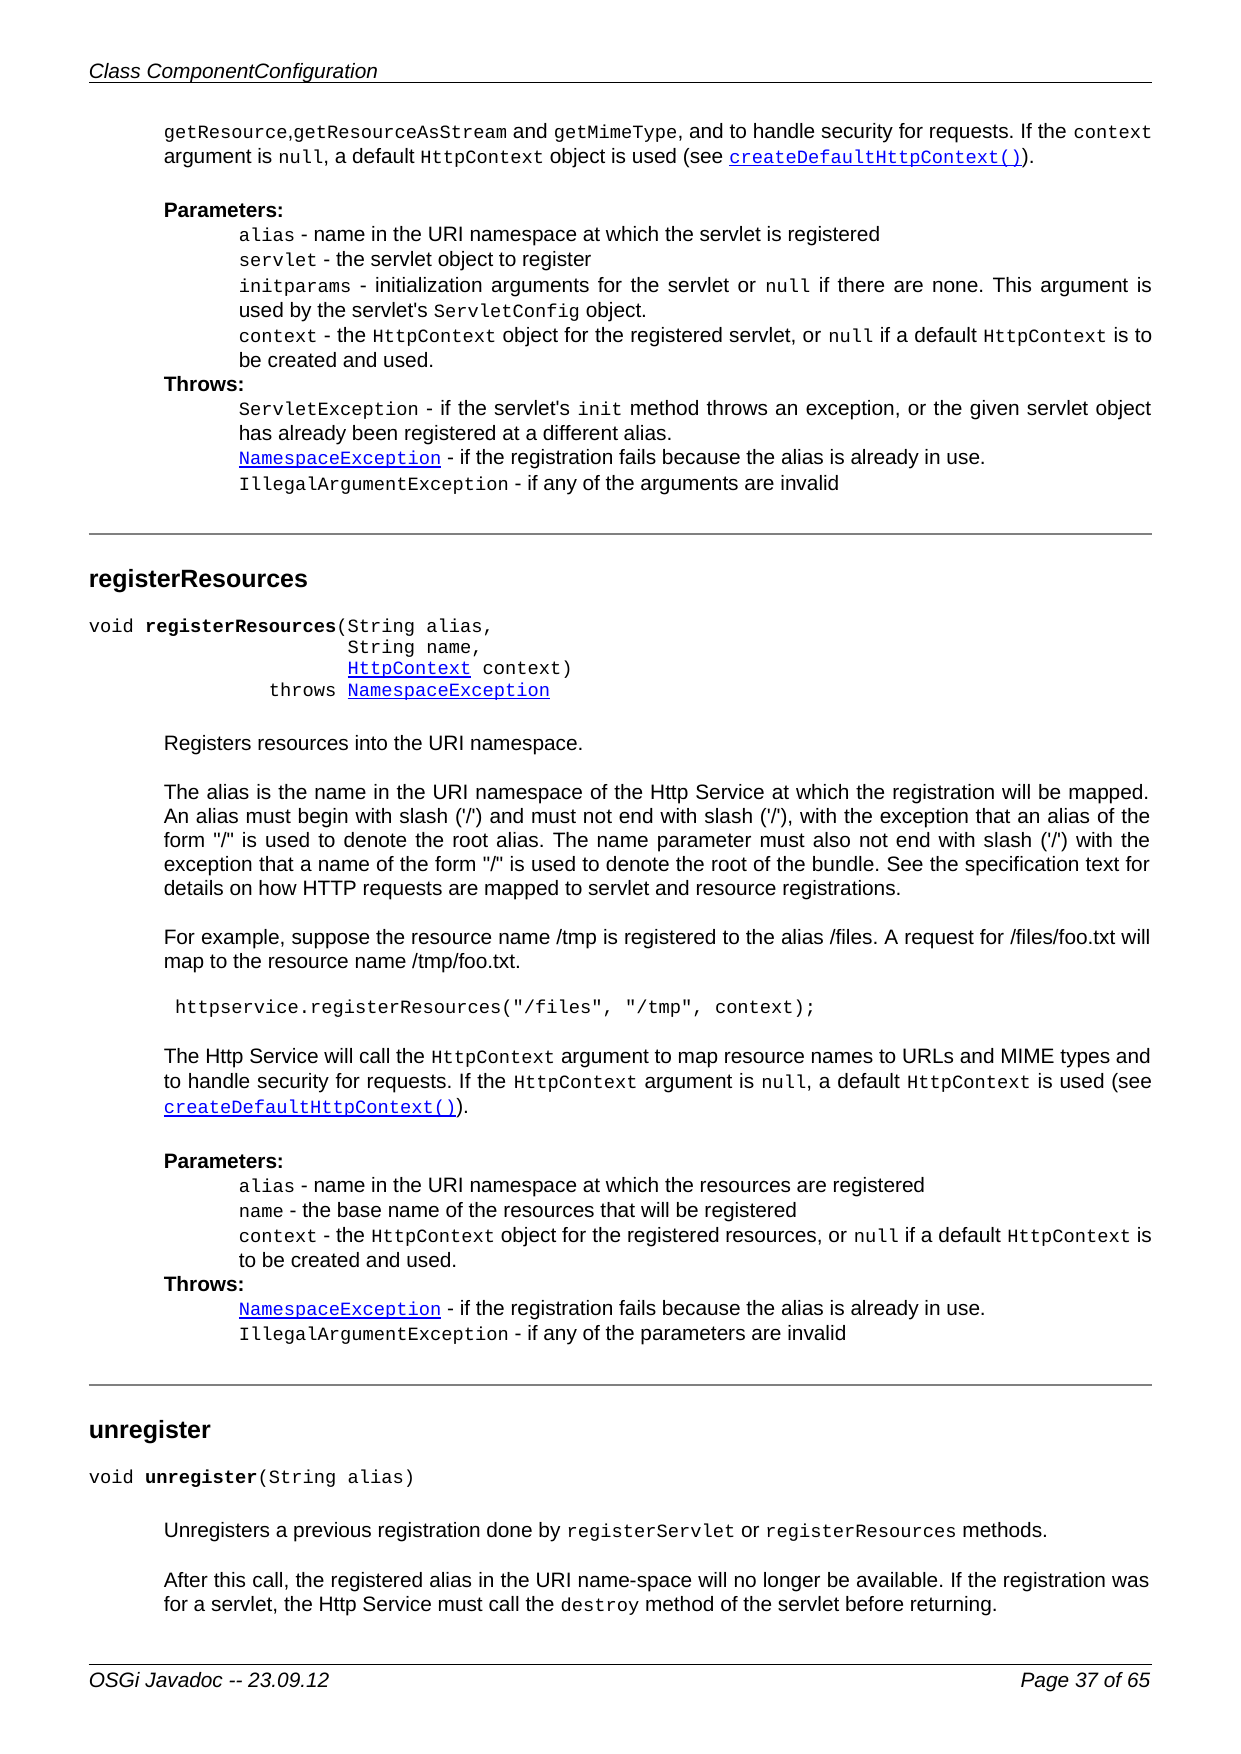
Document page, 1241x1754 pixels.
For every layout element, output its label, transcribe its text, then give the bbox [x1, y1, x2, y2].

text NamespaceException - if the registration fails because the alias is already in use. [238, 445, 1152, 470]
text httpservice.registerResources("/files", "/tmp", context); [163, 997, 1152, 1019]
text Throws: [163, 1272, 1152, 1296]
text alias - name in the URI namespace at which the servlet is registered [238, 222, 1152, 247]
text The alias is the name in the URI namespace of the Http Service at which the registration will be mapped. An alias must begin with slash ('/') and must not end with slash ('/'), with the exception that an alias of the form "/" is used to denote the root alias. The name parameter must also not end with slash ('/') with the exception that a name of the form "/" is used to denote the root of the bundle. See the specification text for details on how HTTP requests are mapped to servlet and resource registrations. [163, 780, 1152, 899]
text NamespaceException - if the registration fails because the alias is already in use. [238, 1296, 1152, 1321]
text getResource,getResourceAsStream and getMimeType, and to handle security for requests. If the context argument is null, a default HttpContext object is used (see createDefaultHttpContext()). [163, 118, 1152, 169]
text context - the HttpContext object for the registered resources, or null if a default HttpContext is to be created and used. [238, 1223, 1152, 1272]
text initparams - initialization arguments for the servlet or null if there are none. This argument is used by the servlet's ServletConfig object. [238, 272, 1152, 323]
text IllegalArgumentException - if any of the arguments are invalid [238, 470, 1152, 496]
text Unregisters a previous registration done by registerServlet or registerResources methods. [163, 1518, 1152, 1543]
text IllegalArgumentException - if any of the parameters are invalid [238, 1321, 1152, 1346]
subtitle registerResources [88, 564, 1152, 592]
text Parameters: [163, 198, 1152, 222]
text servlet - the servlet object to register [238, 247, 1152, 272]
text Registers resources into the URI namespace. [163, 731, 1152, 755]
text context - the HttpContext object for the registered servlet, or null if a default HttpContext is to be created and used. [238, 323, 1152, 372]
text name - the base name of the resources that will be registered [238, 1198, 1152, 1223]
text The Http Service will call the HttpContext argument to map resource names to URLs and MIME types and to handle security for requests. If the HttpContext argument is null, a default HttpContext is used (see createDefaultHttpContext()). [163, 1044, 1152, 1119]
text Throws: [163, 372, 1152, 396]
text For example, suppose the resource name /tmp is registered to the alias /files. A request for /files/foo.txt will map to the resource name /tmp/foo.txt. [163, 924, 1152, 972]
subtitle unregister [88, 1415, 1152, 1443]
text void registerResources(String alias, String name, HttpContext context) throws NamespaceException [88, 617, 1152, 702]
text After this call, the registered alias in the URI name-space will no longer be available. If the registration was for a servlet, the Http Service must call the destroy method of the servlet before returning. [163, 1568, 1152, 1617]
text void unregister(String alias) [88, 1468, 1152, 1489]
text ServletException - if the servlet's init method throws an exception, or the given servlet object has already been registered at a different alias. [238, 396, 1152, 445]
text alias - name in the URI namespace at which the resources are registered [238, 1172, 1152, 1198]
text Parameters: [163, 1148, 1152, 1172]
